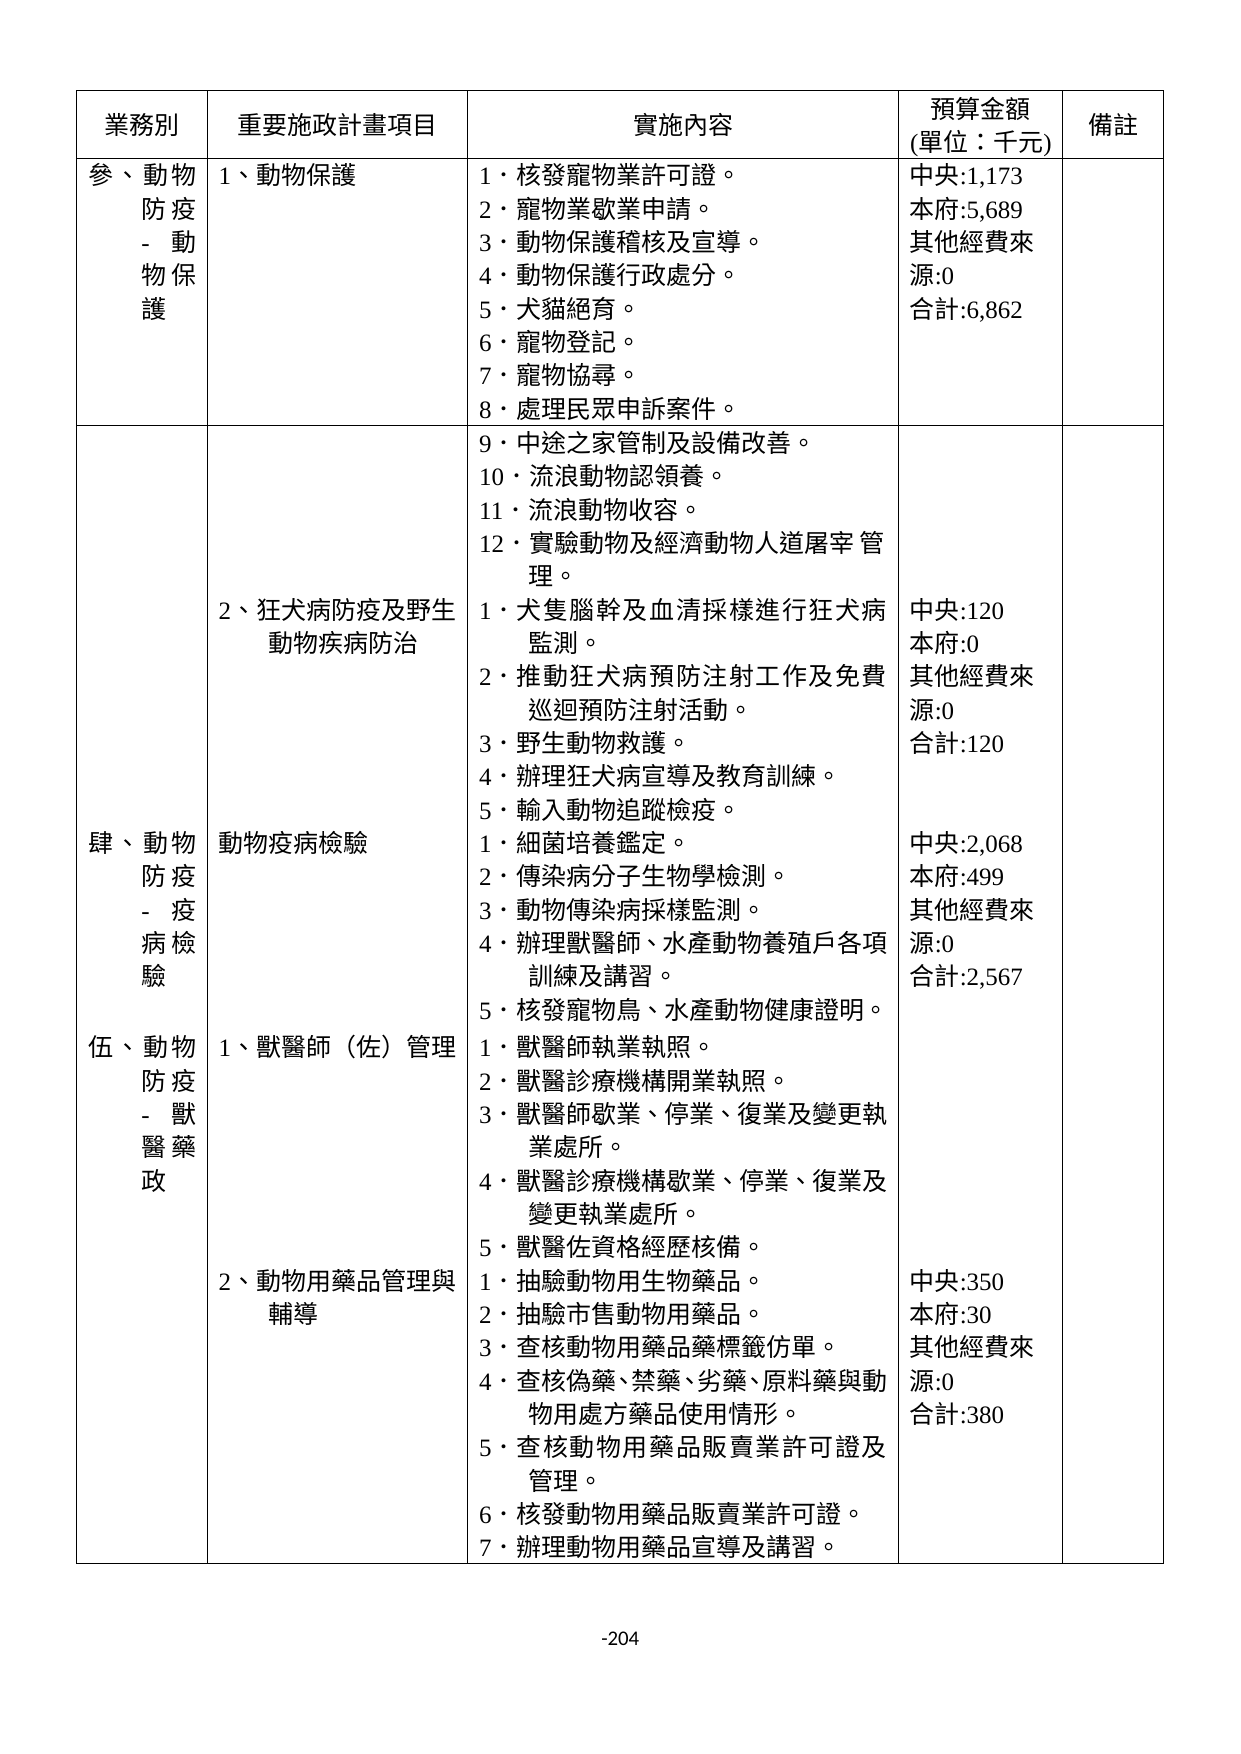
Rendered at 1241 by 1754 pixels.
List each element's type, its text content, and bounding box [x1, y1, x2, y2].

table_cell 中央:1,173 本府:5,689 其他經費來源:0 合計:6,862 [899, 159, 1062, 425]
table_cell 獸醫師執業執照。 獸醫診療機構開業執照。 獸醫師歇業、停業、復業及變更執業處所。 獸醫診療機構歇業、停業、復業及變更執業處所。 獸醫佐資格經歷核備。 [468, 1030, 898, 1263]
table_header 業務別 [77, 91, 207, 158]
table_cell [1063, 1263, 1163, 1563]
table_header 備註 [1063, 91, 1163, 158]
table_cell 參、動物防疫-動物保護 [77, 159, 207, 425]
table_cell 抽驗動物用生物藥品。 抽驗市售動物用藥品。 查核動物用藥品藥標籤仿單。 查核偽藥、禁藥、劣藥、原料藥與動物用處方藥品使用情形。 查核動物用藥品販賣業許可證及管理。 核發動物用藥品販賣業許可證。 辦理動物用藥品宣導及講習。 [468, 1263, 898, 1563]
table_cell [77, 1263, 207, 1563]
table_header 重要施政計畫項目 [208, 91, 467, 158]
table_cell 肆、動物防疫-疫病檢驗 [77, 826, 207, 1030]
table_cell [899, 426, 1062, 592]
table_cell 狂犬病防疫及野生動物疾病防治 [208, 593, 467, 826]
table_cell 動物用藥品管理與輔導 [208, 1263, 467, 1563]
table_header 實施內容 [468, 91, 898, 158]
table_cell 獸醫師（佐）管理 [208, 1030, 467, 1263]
table_cell [1063, 159, 1163, 425]
table_cell [1063, 826, 1163, 1030]
table_cell [1063, 593, 1163, 826]
table_cell 中央:2,068 本府:499 其他經費來源:0 合計:2,567 [899, 826, 1062, 1030]
table_cell 動物疫病檢驗 [208, 826, 467, 1030]
table_header 預算金額 (單位：千元) [899, 91, 1062, 158]
table_cell 伍、動物防疫-獸醫藥政 [77, 1030, 207, 1263]
table_cell 中央:120 本府:0 其他經費來源:0 合計:120 [899, 593, 1062, 826]
table_cell 核發寵物業許可證。 寵物業歇業申請。 動物保護稽核及宣導。 動物保護行政處分。 犬貓絕育。 寵物登記。 寵物協尋。 處理民眾申訴案件。 [468, 159, 898, 425]
table_cell [899, 1030, 1062, 1263]
table_cell 動物保護 [208, 159, 467, 425]
table_cell [208, 426, 467, 592]
table_cell [1063, 1030, 1163, 1263]
table_cell 細菌培養鑑定。 傳染病分子生物學檢測。 動物傳染病採樣監測。 辦理獸醫師、水產動物養殖戶各項訓練及講習。 核發寵物鳥、水產動物健康證明。 [468, 826, 898, 1030]
table_cell 中途之家管制及設備改善。 流浪動物認領養。 流浪動物收容。 實驗動物及經濟動物人道屠宰 管理。 [468, 426, 898, 592]
table_cell 中央:350 本府:30 其他經費來源:0 合計:380 [899, 1263, 1062, 1563]
table_cell [77, 426, 207, 592]
table_cell 犬隻腦幹及血清採樣進行狂犬病監測。 推動狂犬病預防注射工作及免費巡迴預防注射活動。 野生動物救護。 辦理狂犬病宣導及教育訓練。 輸入動物追蹤檢疫。 [468, 593, 898, 826]
table_cell [1063, 426, 1163, 592]
table_cell [77, 593, 207, 826]
